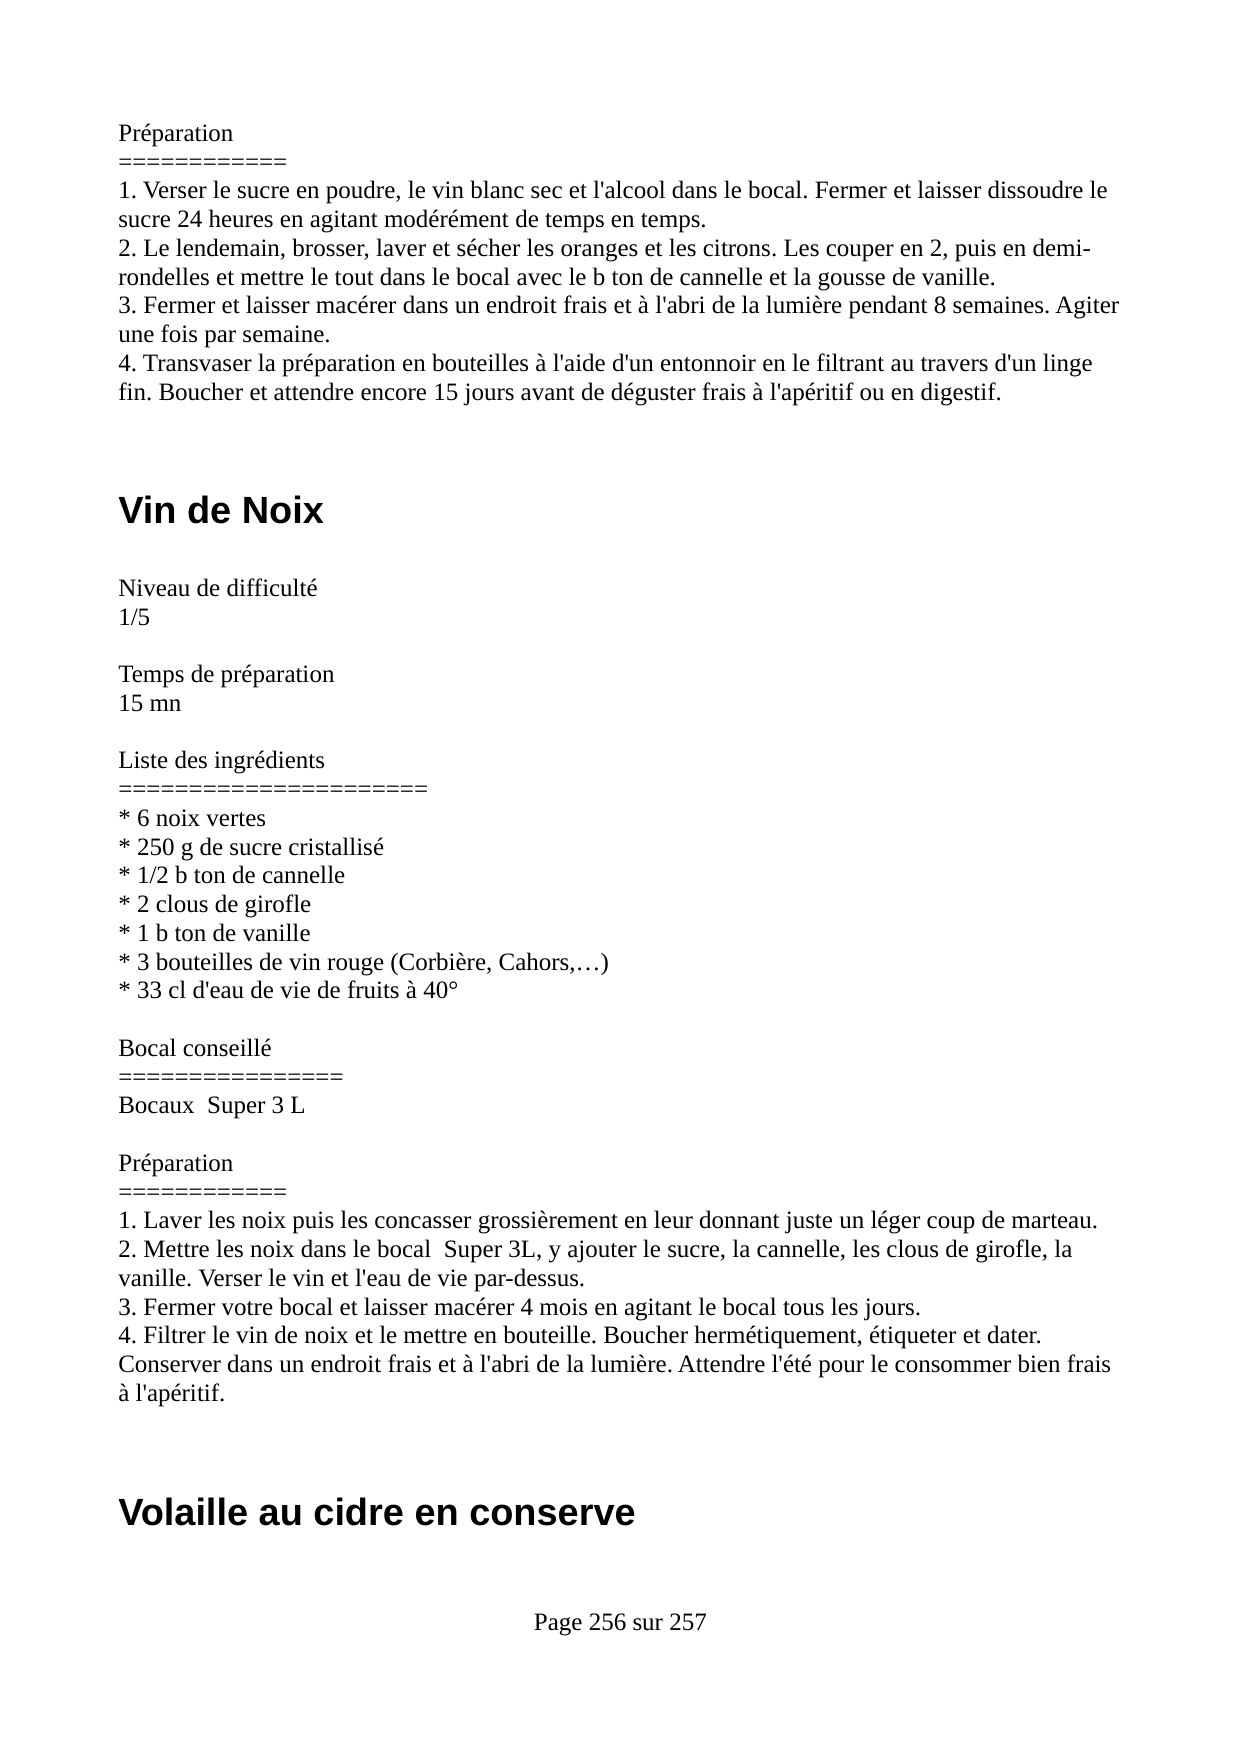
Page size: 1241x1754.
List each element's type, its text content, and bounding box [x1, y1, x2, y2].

text ============ [118, 1177, 1122, 1206]
text Préparation [118, 1148, 1122, 1177]
text * 250 g de sucre cristallisé [118, 832, 1122, 861]
text Niveau de difficulté [118, 573, 1122, 602]
text ====================== [118, 774, 1122, 803]
text 2. Mettre les noix dans le bocal Super 3L, y ajouter le sucre, la cannelle, les clous de girofle, la vanille. Verser le vin et l'eau de vie par-dessus. [118, 1234, 1122, 1292]
subtitle Volaille au cidre en conserve [118, 1489, 1122, 1533]
text * 1/2 b ton de cannelle [118, 861, 1122, 889]
text 4. Filtrer le vin de noix et le mettre en bouteille. Boucher hermétiquement, étiqueter et dater. Conserver dans un endroit frais et à l'abri de la lumière. Attendre l'été pour le consommer bien frais à l'apéritif. [118, 1321, 1122, 1407]
text Liste des ingrédients [118, 746, 1122, 774]
text Temps de préparation [118, 659, 1122, 688]
text 1. Verser le sucre en poudre, le vin blanc sec et l'alcool dans le bocal. Fermer et laisser dissoudre le sucre 24 heures en agitant modérément de temps en temps. [118, 176, 1122, 233]
text Bocaux Super 3 L [118, 1091, 1122, 1119]
text * 33 cl d'eau de vie de fruits à 40° [118, 976, 1122, 1004]
text 2. Le lendemain, brosser, laver et sécher les oranges et les citrons. Les couper en 2, puis en demi-rondelles et mettre le tout dans le bocal avec le b ton de cannelle et la gousse de vanille. [118, 233, 1122, 291]
text 1. Laver les noix puis les concasser grossièrement en leur donnant juste un léger coup de marteau. [118, 1206, 1122, 1234]
text 4. Transvaser la préparation en bouteilles à l'aide d'un entonnoir en le filtrant au travers d'un linge fin. Boucher et attendre encore 15 jours avant de déguster frais à l'apéritif ou en digestif. [118, 348, 1122, 406]
text * 6 noix vertes [118, 803, 1122, 832]
subtitle Vin de Noix [118, 488, 1122, 532]
text Bocal conseillé [118, 1033, 1122, 1062]
text 3. Fermer votre bocal et laisser macérer 4 mois en agitant le bocal tous les jours. [118, 1292, 1122, 1321]
text 15 mn [118, 688, 1122, 717]
text Préparation [118, 118, 1122, 147]
text 3. Fermer et laisser macérer dans un endroit frais et à l'abri de la lumière pendant 8 semaines. Agiter une fois par semaine. [118, 291, 1122, 348]
text * 1 b ton de vanille [118, 918, 1122, 947]
text ============ [118, 147, 1122, 176]
text * 3 bouteilles de vin rouge (Corbière, Cahors,…) [118, 947, 1122, 976]
text ================ [118, 1062, 1122, 1091]
text * 2 clous de girofle [118, 889, 1122, 918]
text 1/5 [118, 602, 1122, 631]
